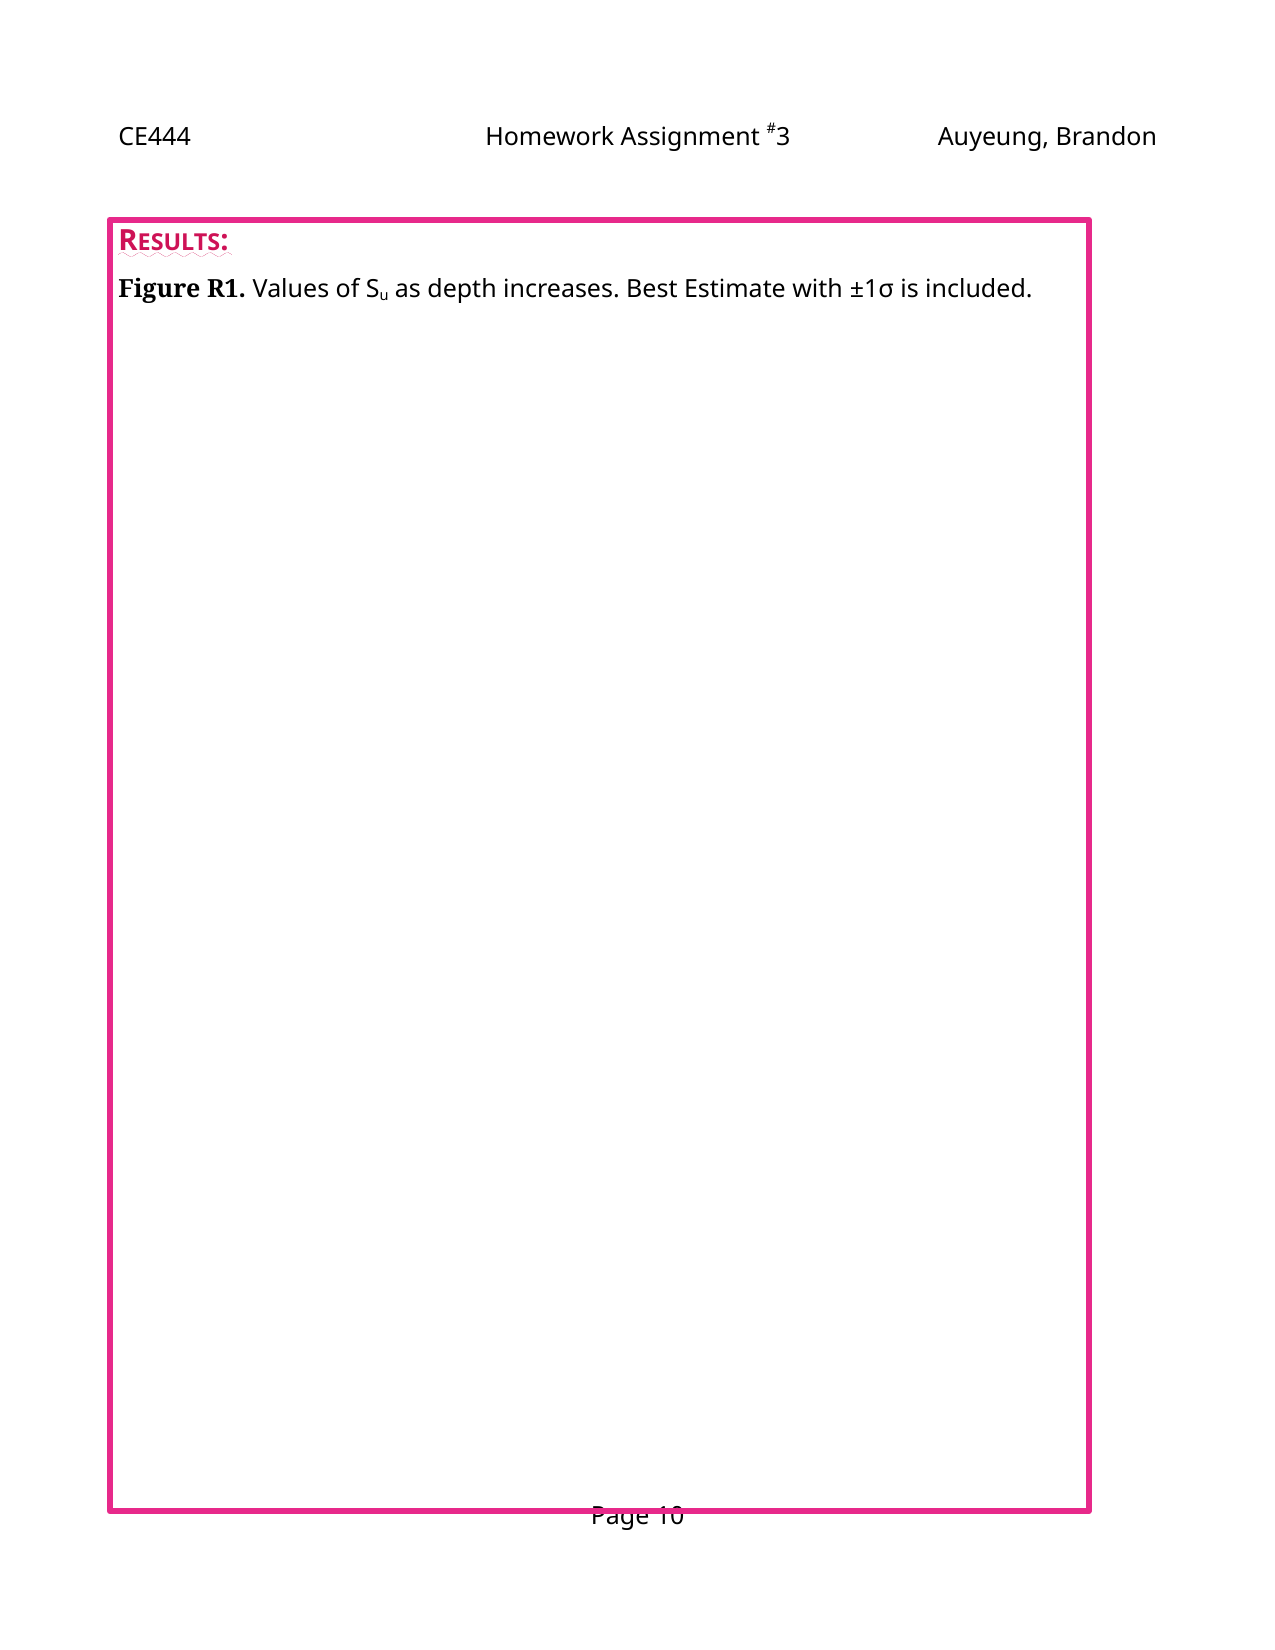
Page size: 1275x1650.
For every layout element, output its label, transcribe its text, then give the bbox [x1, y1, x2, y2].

subtitle [1092, 219, 1157, 259]
subtitle Results: [118, 223, 1086, 259]
